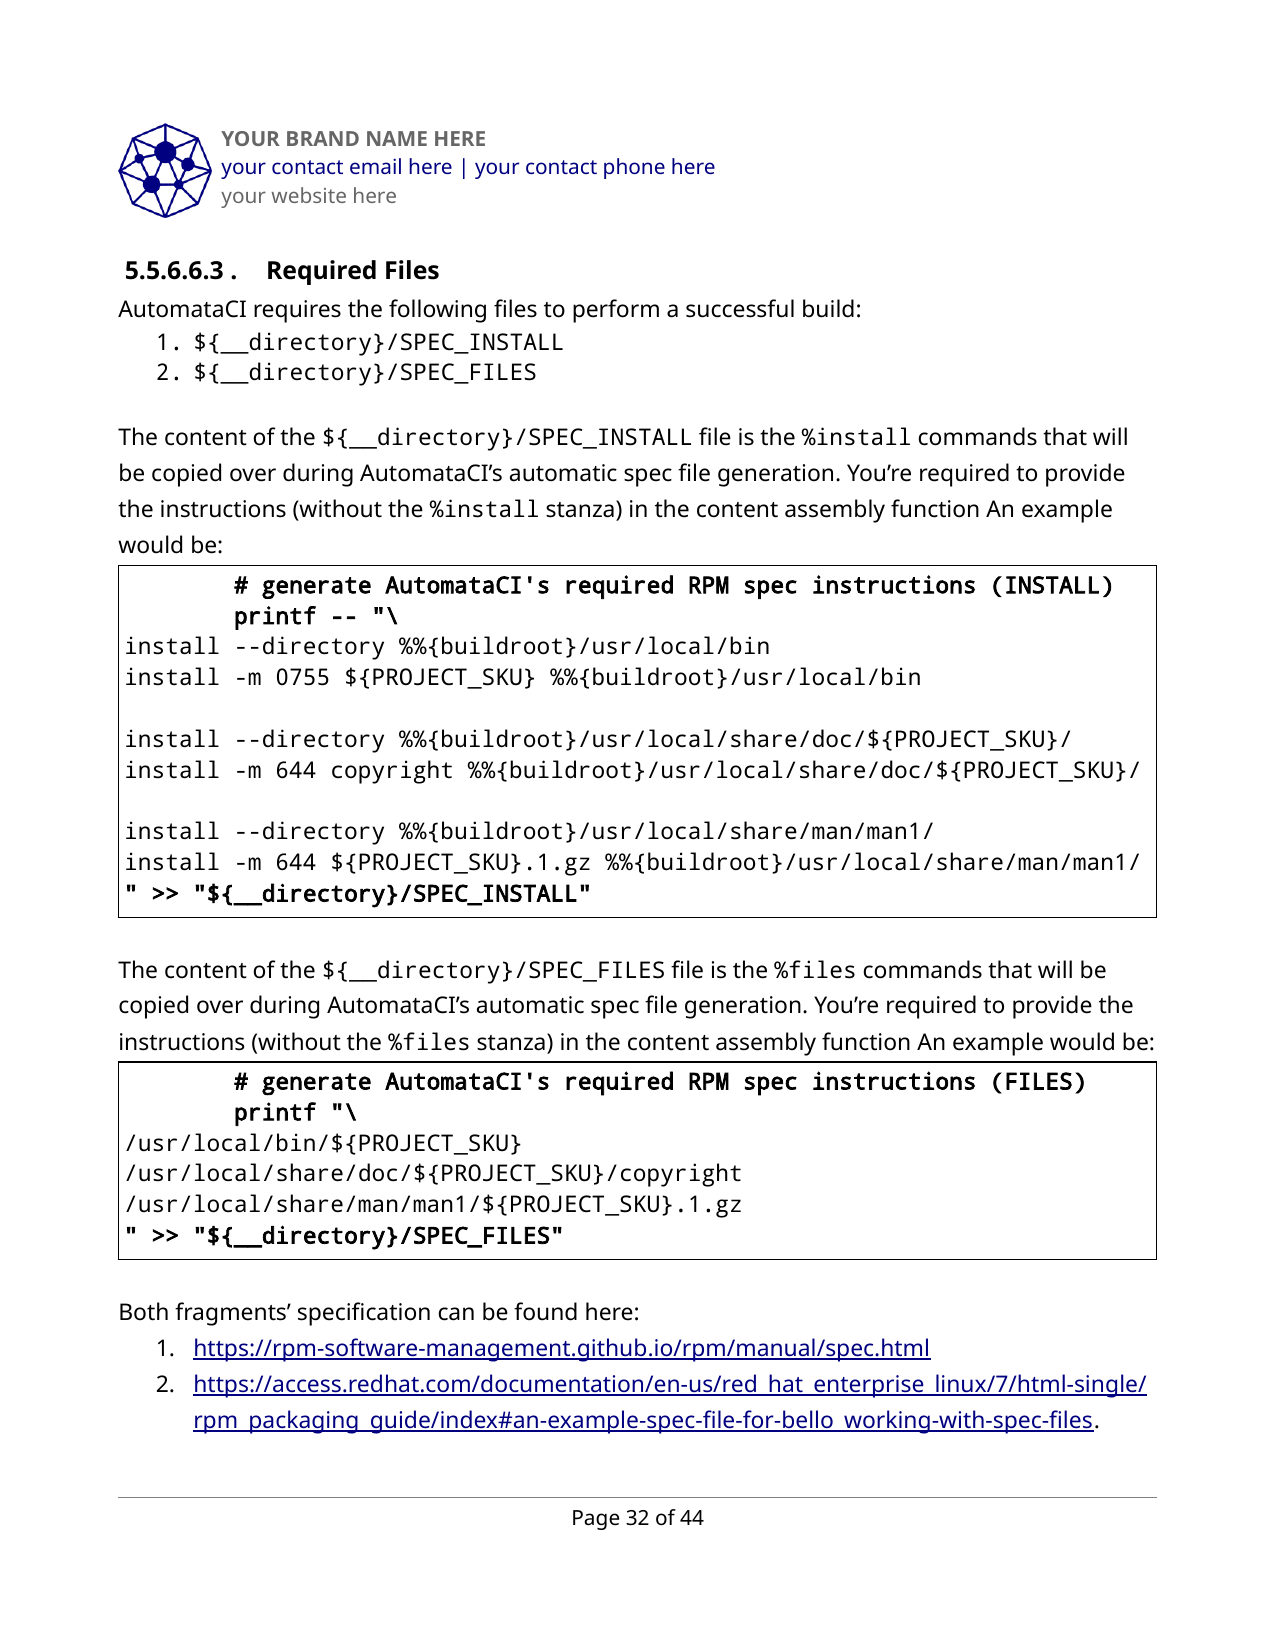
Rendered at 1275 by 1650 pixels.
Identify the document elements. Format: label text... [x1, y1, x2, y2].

text The content of the ${__directory}/SPEC_INSTALL file is the %install commands that will be copied over during AutomataCI’s automatic spec file generation. You’re required to provide the instructions (without the %install stanza) in the content assembly function An example would be: [118, 421, 1157, 560]
text The content of the ${__directory}/SPEC_FILES file is the %files commands that will be copied over during AutomataCI’s automatic spec file generation. You’re required to provide the instructions (without the %files stanza) in the content assembly function An example would be: [118, 953, 1157, 1057]
table_header # generate AutomataCI's required RPM spec instructions (INSTALL) printf -- "\ install --directory %%{buildroot}/usr/local/bin install -m 0755 ${PROJECT_SKU} %%{buildroot}/usr/local/bin install --directory %%{buildroot}/usr/local/share/doc/${PROJECT_SKU}/ install -m 644 copyright %%{buildroot}/usr/local/share/doc/${PROJECT_SKU}/ install --directory %%{buildroot}/usr/local/share/man/man1/ install -m 644 ${PROJECT_SKU}.1.gz %%{buildroot}/usr/local/share/man/man1/ " >> "${__directory}/SPEC_INSTALL" [119, 566, 1156, 917]
subtitle Required Files [118, 253, 1157, 287]
list https://rpm-software-management.github.io/rpm/manual/spec.html [156, 1332, 1157, 1363]
list ${__directory}/SPEC_FILES [156, 359, 1157, 386]
list ${__directory}/SPEC_INSTALL [156, 329, 1157, 356]
picture [118, 123, 212, 218]
list https://access.redhat.com/documentation/en-us/red_hat_enterprise_linux/7/html-single/rpm_packaging_guide/index#an-example-spec-file-for-bello_working-with-spec-files. [156, 1368, 1157, 1435]
table_header # generate AutomataCI's required RPM spec instructions (FILES) printf "\ /usr/local/bin/${PROJECT_SKU} /usr/local/share/doc/${PROJECT_SKU}/copyright /usr/local/share/man/man1/${PROJECT_SKU}.1.gz " >> "${__directory}/SPEC_FILES" [119, 1063, 1156, 1259]
text Both fragments’ specification can be found here: [118, 1296, 1157, 1327]
text AutomataCI requires the following files to perform a successful build: [118, 293, 1157, 324]
